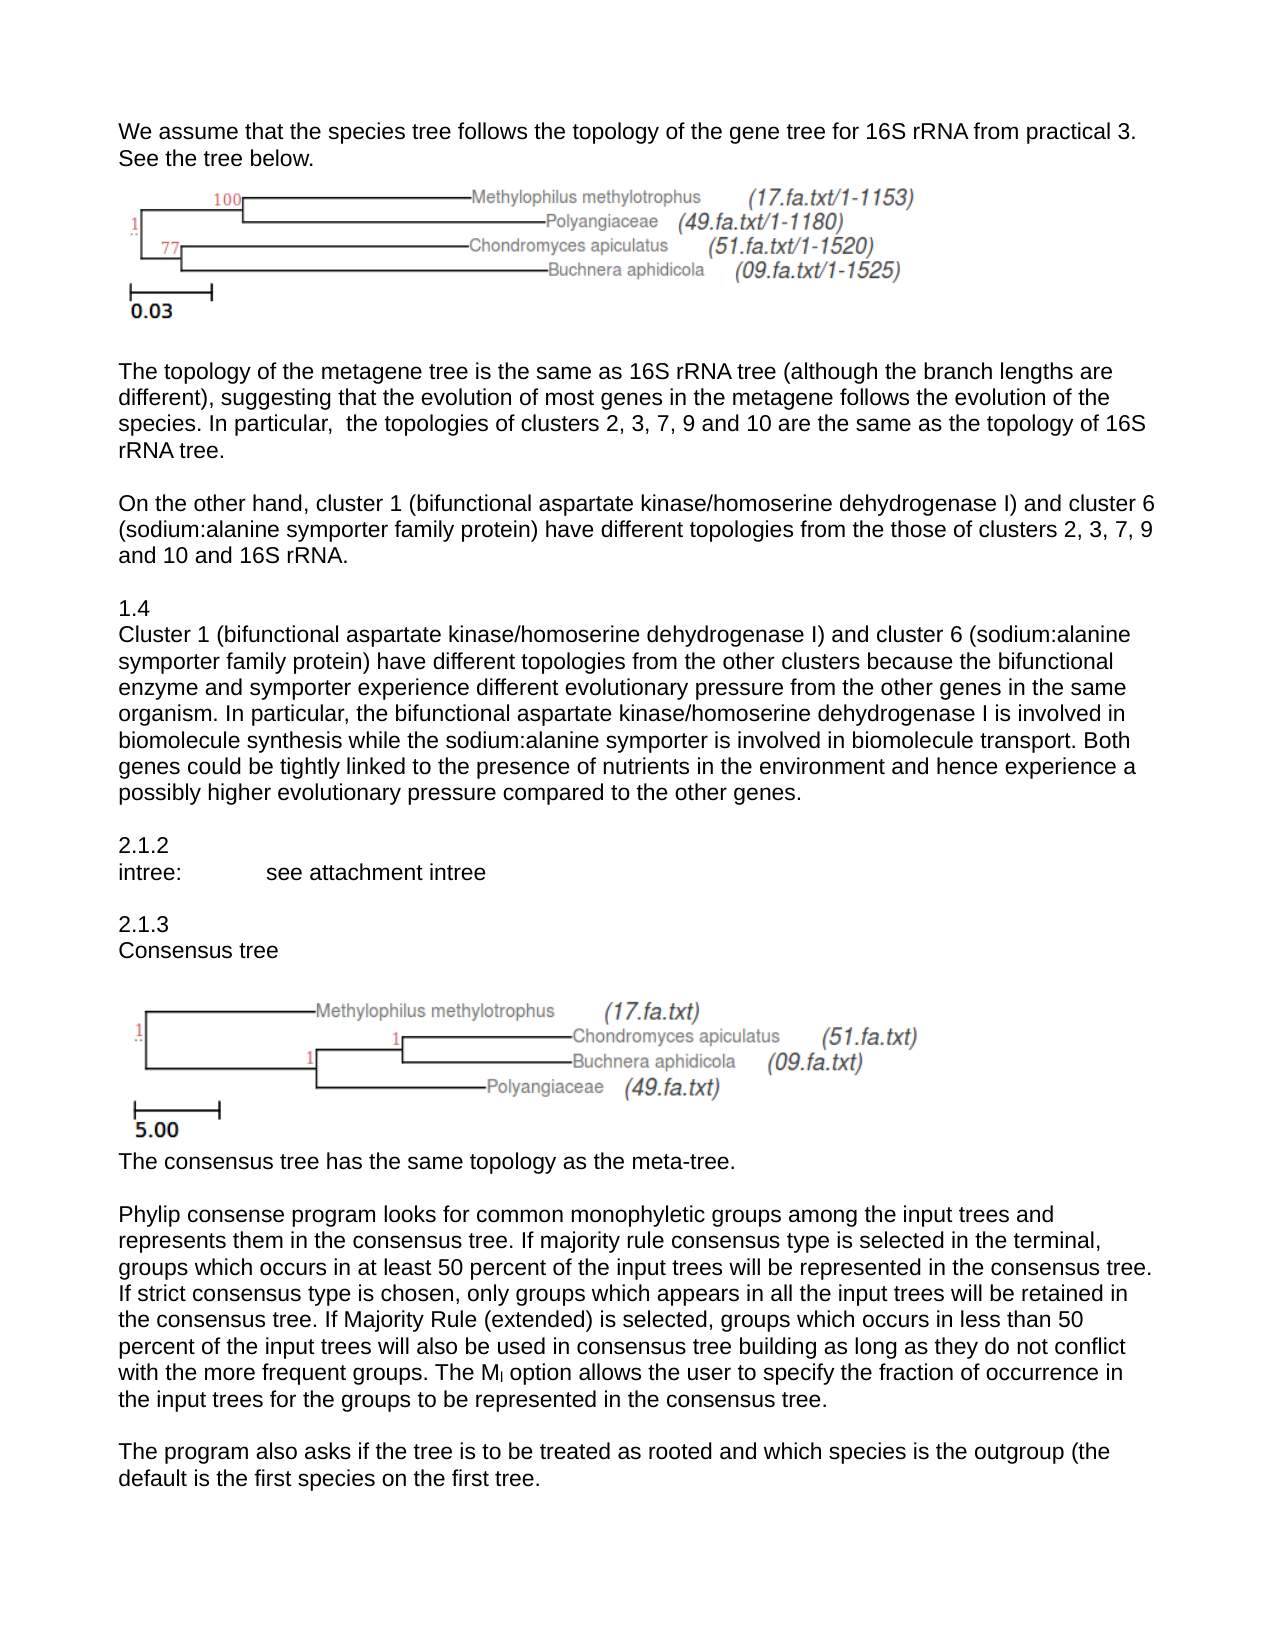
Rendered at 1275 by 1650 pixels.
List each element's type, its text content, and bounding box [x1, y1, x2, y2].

subtitle On the other hand, cluster 1 (bifunctional aspartate kinase/homoserine dehydrogenase I) and cluster 6 (sodium:alanine symporter family protein) have different topologies from the those of clusters 2, 3, 7, 9 and 10 and 16S rRNA. [118, 489, 1157, 568]
subtitle Cluster 1 (bifunctional aspartate kinase/homoserine dehydrogenase I) and cluster 6 (sodium:alanine symporter family protein) have different topologies from the other clusters because the bifunctional enzyme and symporter experience different evolutionary pressure from the other genes in the same organism. In particular, the bifunctional aspartate kinase/homoserine dehydrogenase I is involved in biomolecule synthesis while the sodium:alanine symporter is involved in biomolecule transport. Both genes could be tightly linked to the presence of nutrients in the environment and hence experience a possibly higher evolutionary pressure compared to the other genes. [118, 621, 1157, 806]
subtitle Consensus tree [118, 937, 1157, 964]
subtitle intree: see attachment intree [118, 858, 1157, 885]
subtitle The program also asks if the tree is to be treated as rooted and which species is the outgroup (the default is the first species on the first tree. [118, 1438, 1157, 1491]
subtitle The consensus tree has the same topology as the meta-tree. [118, 1148, 1157, 1175]
subtitle 1.4 [118, 595, 1157, 621]
subtitle We assume that the species tree follows the topology of the gene tree for 16S rRNA from practical 3. See the tree below. [118, 118, 1157, 171]
subtitle The topology of the metagene tree is the same as 16S rRNA tree (although the branch lengths are different), suggesting that the evolution of most genes in the metagene follows the evolution of the species. In particular, the topologies of clusters 2, 3, 7, 9 and 10 are the same as the topology of 16S rRNA tree. [118, 358, 1157, 463]
subtitle Phylip consense program looks for common monophyletic groups among the input trees and represents them in the consensus tree. If majority rule consensus type is selected in the terminal, groups which occurs in at least 50 percent of the input trees will be represented in the consensus tree. If strict consensus type is chosen, only groups which appears in all the input trees will be retained in the consensus tree. If Majority Rule (extended) is selected, groups which occurs in less than 50 percent of the input trees will also be used in consensus tree building as long as they do not conflict with the more frequent groups. The Ml option allows the user to specify the fraction of occurrence in the input trees for the groups to be represented in the consensus tree. [118, 1201, 1157, 1412]
subtitle 2.1.2 [118, 832, 1157, 858]
subtitle 2.1.3 [118, 911, 1157, 937]
